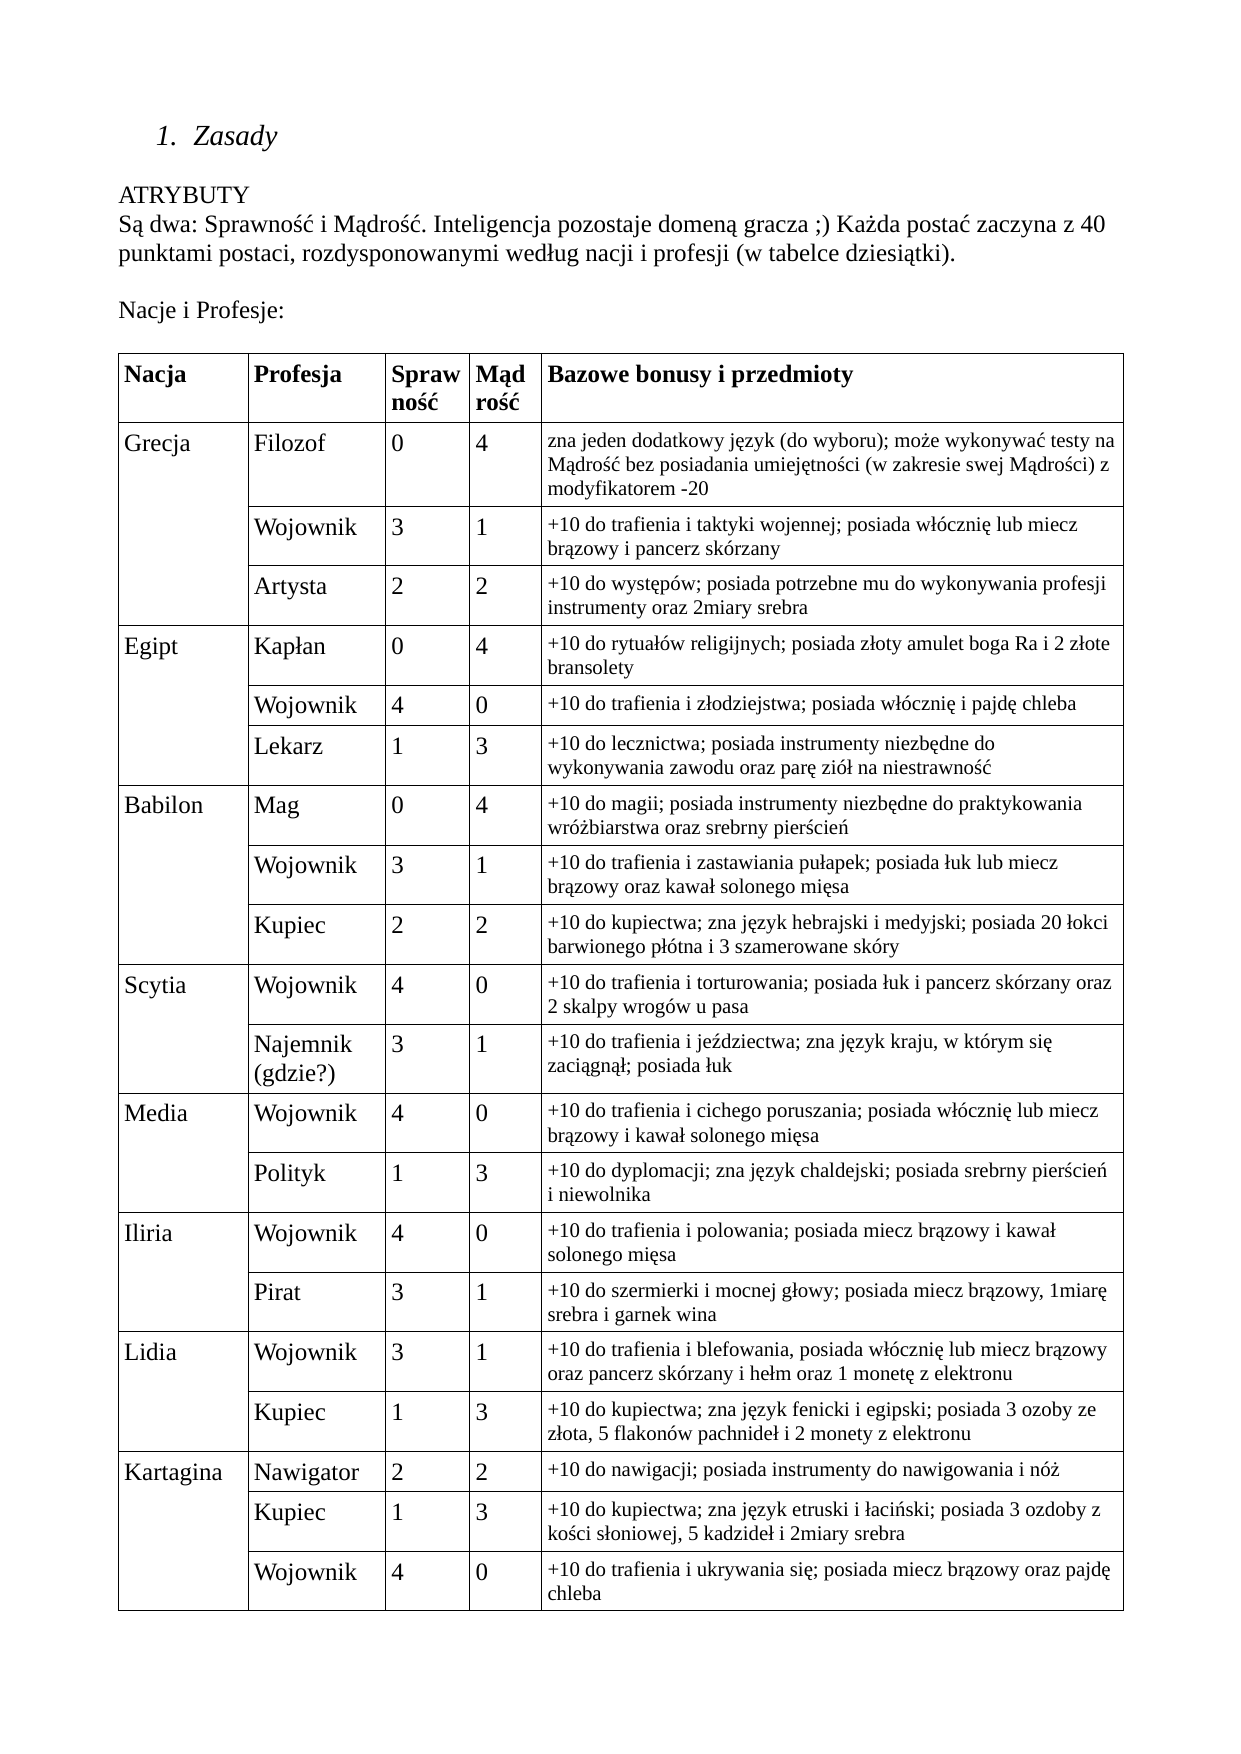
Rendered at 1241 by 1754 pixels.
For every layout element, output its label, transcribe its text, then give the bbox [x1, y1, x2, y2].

table_cell Kupiec [249, 1392, 385, 1451]
table_cell Artysta [249, 566, 385, 625]
table_cell Najemnik (gdzie?) [249, 1025, 385, 1093]
table_cell +10 do trafienia i złodziejstwa; posiada włócznię i pajdę chleba [542, 686, 1123, 725]
table_cell 4 [386, 686, 469, 725]
table_cell +10 do dyplomacji; zna język chaldejski; posiada srebrny pierścień i niewolnika [542, 1153, 1123, 1212]
table_cell +10 do trafienia i taktyki wojennej; posiada włócznię lub miecz brązowy i pancerz skórzany [542, 507, 1123, 565]
table_cell Wojownik [249, 1552, 385, 1610]
table_cell +10 do trafienia i ukrywania się; posiada miecz brązowy oraz pajdę chleba [542, 1552, 1123, 1610]
table_cell Nawigator [249, 1452, 385, 1491]
table_cell 1 [386, 1492, 469, 1551]
table_cell +10 do trafienia i zastawiania pułapek; posiada łuk lub miecz brązowy oraz kawał solonego mięsa [542, 846, 1123, 904]
table_header Profesja [249, 354, 385, 422]
table_cell 1 [386, 1392, 469, 1451]
table_cell +10 do trafienia i torturowania; posiada łuk i pancerz skórzany oraz 2 skalpy wrogów u pasa [542, 965, 1123, 1023]
table_header Sprawność [386, 354, 469, 422]
table_cell 3 [470, 1392, 541, 1451]
table_cell +10 do występów; posiada potrzebne mu do wykonywania profesji instrumenty oraz 2miary srebra [542, 566, 1123, 625]
table_cell +10 do lecznictwa; posiada instrumenty niezbędne do wykonywania zawodu oraz parę ziół na niestrawność [542, 726, 1123, 785]
table_cell +10 do trafienia i blefowania, posiada włócznię lub miecz brązowy oraz pancerz skórzany i hełm oraz 1 monetę z elektronu [542, 1332, 1123, 1391]
table_cell +10 do szermierki i mocnej głowy; posiada miecz brązowy, 1miarę srebra i garnek wina [542, 1273, 1123, 1331]
table_cell 1 [470, 507, 541, 565]
table_cell +10 do kupiectwa; zna język hebrajski i medyjski; posiada 20 łokci barwionego płótna i 3 szamerowane skóry [542, 905, 1123, 964]
table_cell 4 [386, 1552, 469, 1610]
table_cell 0 [386, 786, 469, 844]
table_cell 1 [470, 846, 541, 904]
table_cell Babilon [119, 786, 248, 964]
table_cell +10 do magii; posiada instrumenty niezbędne do praktykowania wróżbiarstwa oraz srebrny pierścień [542, 786, 1123, 844]
table_cell 0 [470, 686, 541, 725]
table_cell Kupiec [249, 905, 385, 964]
table_cell 2 [386, 905, 469, 964]
table_header Bazowe bonusy i przedmioty [542, 354, 1123, 422]
table_cell Wojownik [249, 846, 385, 904]
table_cell 3 [386, 1273, 469, 1331]
table_cell 3 [470, 726, 541, 785]
table_cell Kapłan [249, 626, 385, 685]
table_cell Wojownik [249, 1332, 385, 1391]
table_cell 0 [386, 626, 469, 685]
table_cell Iliria [119, 1213, 248, 1331]
table_cell 2 [386, 1452, 469, 1491]
table_cell 0 [470, 1213, 541, 1272]
table_cell 1 [386, 1153, 469, 1212]
table_cell Lidia [119, 1332, 248, 1451]
table_cell 0 [470, 965, 541, 1023]
table_cell 0 [470, 1094, 541, 1152]
table_cell 3 [386, 846, 469, 904]
table_cell 2 [470, 1452, 541, 1491]
table_cell 2 [386, 566, 469, 625]
table_cell Filozof [249, 423, 385, 506]
table_cell Grecja [119, 423, 248, 625]
table_cell +10 do trafienia i polowania; posiada miecz brązowy i kawał solonego mięsa [542, 1213, 1123, 1272]
table_cell 4 [470, 786, 541, 844]
table_cell 0 [470, 1552, 541, 1610]
table_cell 2 [470, 905, 541, 964]
table_cell Wojownik [249, 1094, 385, 1152]
table_cell 0 [386, 423, 469, 506]
table_cell 4 [470, 626, 541, 685]
table_cell 1 [470, 1025, 541, 1093]
text Nacje i Profesje: [118, 295, 1122, 324]
table_cell Wojownik [249, 686, 385, 725]
table_cell +10 do trafienia i cichego poruszania; posiada włócznię lub miecz brązowy i kawał solonego mięsa [542, 1094, 1123, 1152]
table_cell 4 [386, 1213, 469, 1272]
table_cell 3 [386, 507, 469, 565]
table_cell 3 [386, 1332, 469, 1391]
table_cell +10 do rytuałów religijnych; posiada złoty amulet boga Ra i 2 złote bransolety [542, 626, 1123, 685]
table_cell 1 [470, 1273, 541, 1331]
table_cell 3 [470, 1492, 541, 1551]
table_cell zna jeden dodatkowy język (do wyboru); może wykonywać testy na Mądrość bez posiadania umiejętności (w zakresie swej Mądrości) z modyfikatorem -20 [542, 423, 1123, 506]
table_cell +10 do nawigacji; posiada instrumenty do nawigowania i nóż [542, 1452, 1123, 1491]
table_cell Lekarz [249, 726, 385, 785]
text ATRYBUTY [118, 180, 1122, 209]
table_cell +10 do trafienia i jeździectwa; zna język kraju, w którym się zaciągnął; posiada łuk [542, 1025, 1123, 1093]
table_cell Wojownik [249, 507, 385, 565]
table_cell Kartagina [119, 1452, 248, 1610]
table_cell 2 [470, 566, 541, 625]
table_cell 1 [386, 726, 469, 785]
table_cell Mag [249, 786, 385, 844]
table_cell Media [119, 1094, 248, 1212]
table_cell Wojownik [249, 965, 385, 1023]
table_cell Scytia [119, 965, 248, 1093]
table_cell 3 [470, 1153, 541, 1212]
table_header Nacja [119, 354, 248, 422]
list Zasady [156, 118, 1122, 152]
table_cell 4 [386, 965, 469, 1023]
table_cell Kupiec [249, 1492, 385, 1551]
table_header Mądrość [470, 354, 541, 422]
table_cell Wojownik [249, 1213, 385, 1272]
table_cell Pirat [249, 1273, 385, 1331]
table_cell 4 [386, 1094, 469, 1152]
table_cell 3 [386, 1025, 469, 1093]
table_cell Egipt [119, 626, 248, 785]
text Są dwa: Sprawność i Mądrość. Inteligencja pozostaje domeną gracza ;) Każda postać zaczyna z 40 punktami postaci, rozdysponowanymi według nacji i profesji (w tabelce dziesiątki). [118, 209, 1122, 267]
table_cell +10 do kupiectwa; zna język etruski i łaciński; posiada 3 ozdoby z kości słoniowej, 5 kadzideł i 2miary srebra [542, 1492, 1123, 1551]
table_cell 4 [470, 423, 541, 506]
table_cell Polityk [249, 1153, 385, 1212]
table_cell +10 do kupiectwa; zna język fenicki i egipski; posiada 3 ozoby ze złota, 5 flakonów pachnideł i 2 monety z elektronu [542, 1392, 1123, 1451]
table_cell 1 [470, 1332, 541, 1391]
